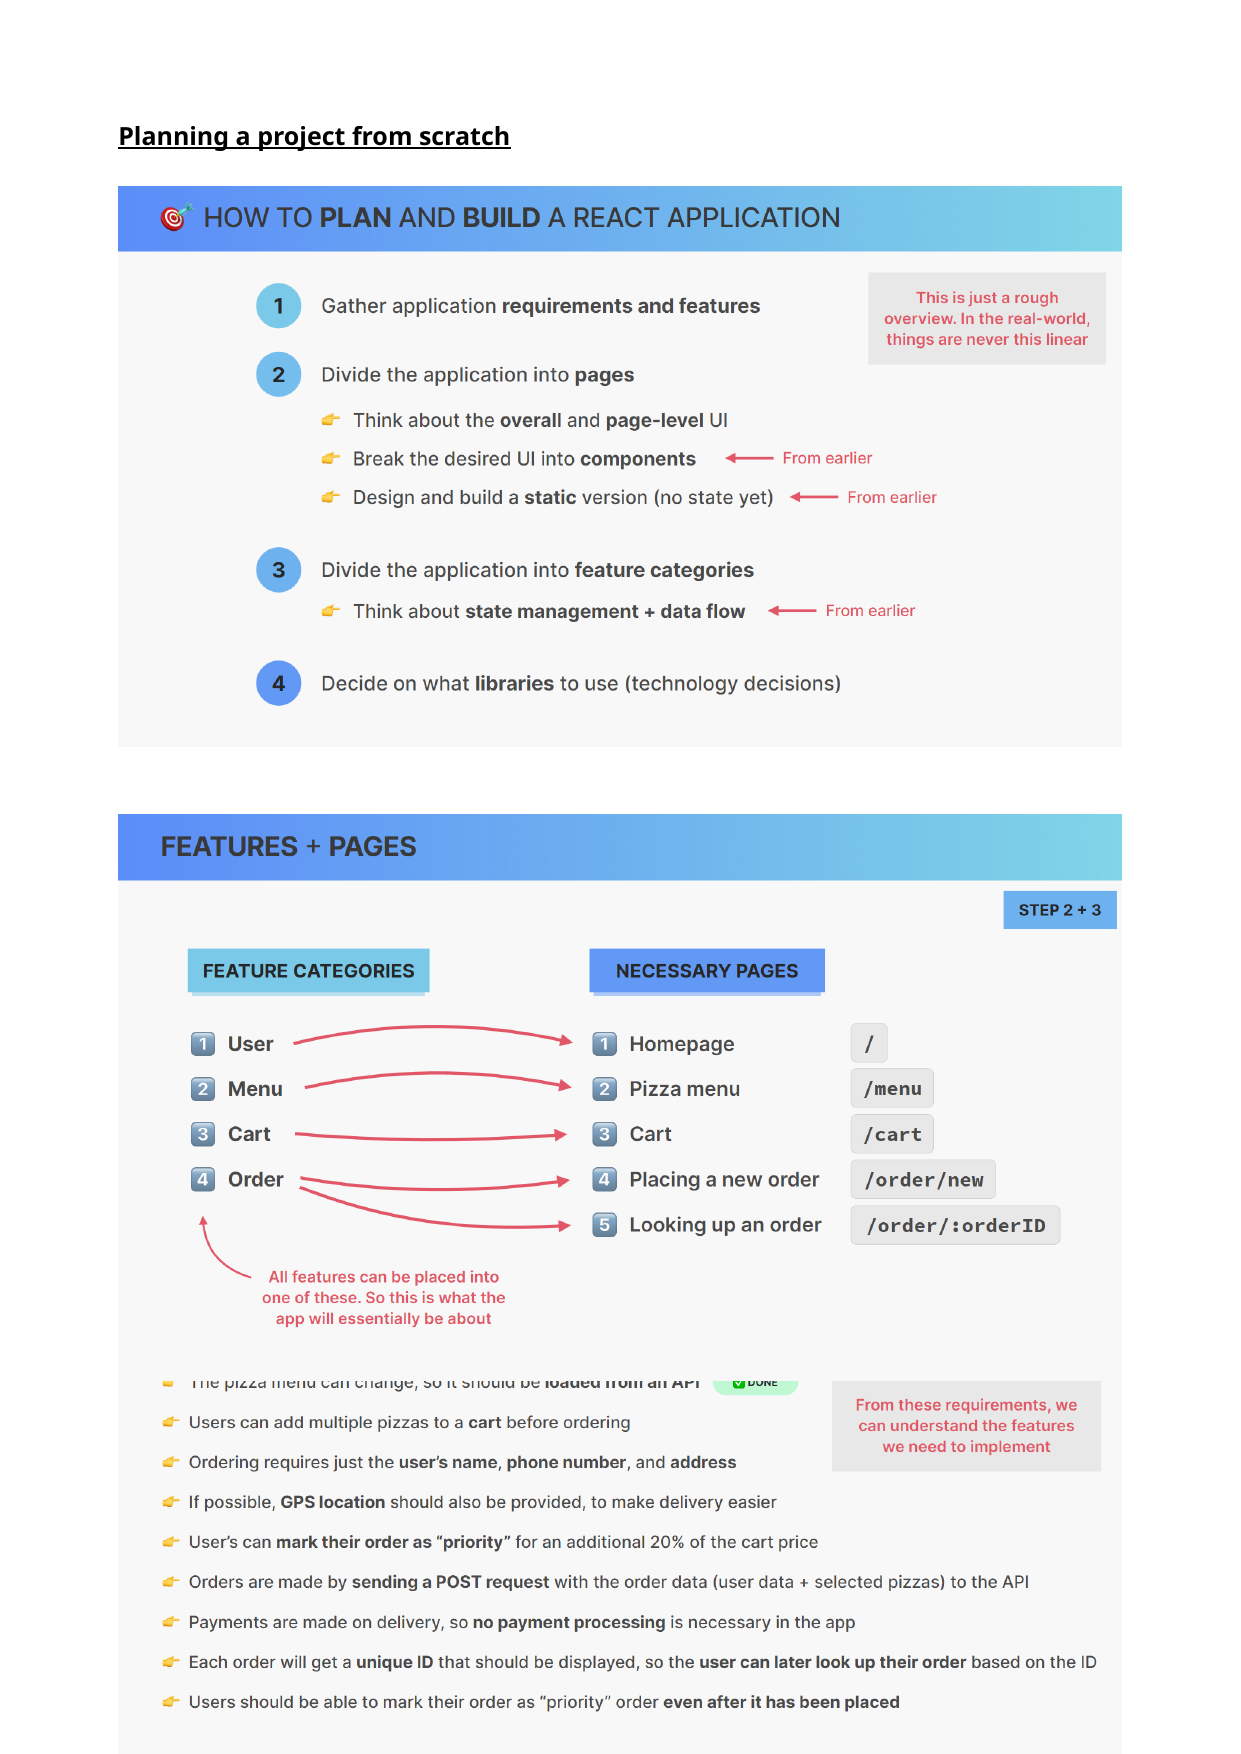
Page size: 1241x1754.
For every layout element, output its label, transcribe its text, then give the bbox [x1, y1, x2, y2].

picture [118, 814, 1122, 1754]
picture [118, 186, 1122, 747]
text Planning a project from scratch [118, 118, 1122, 152]
